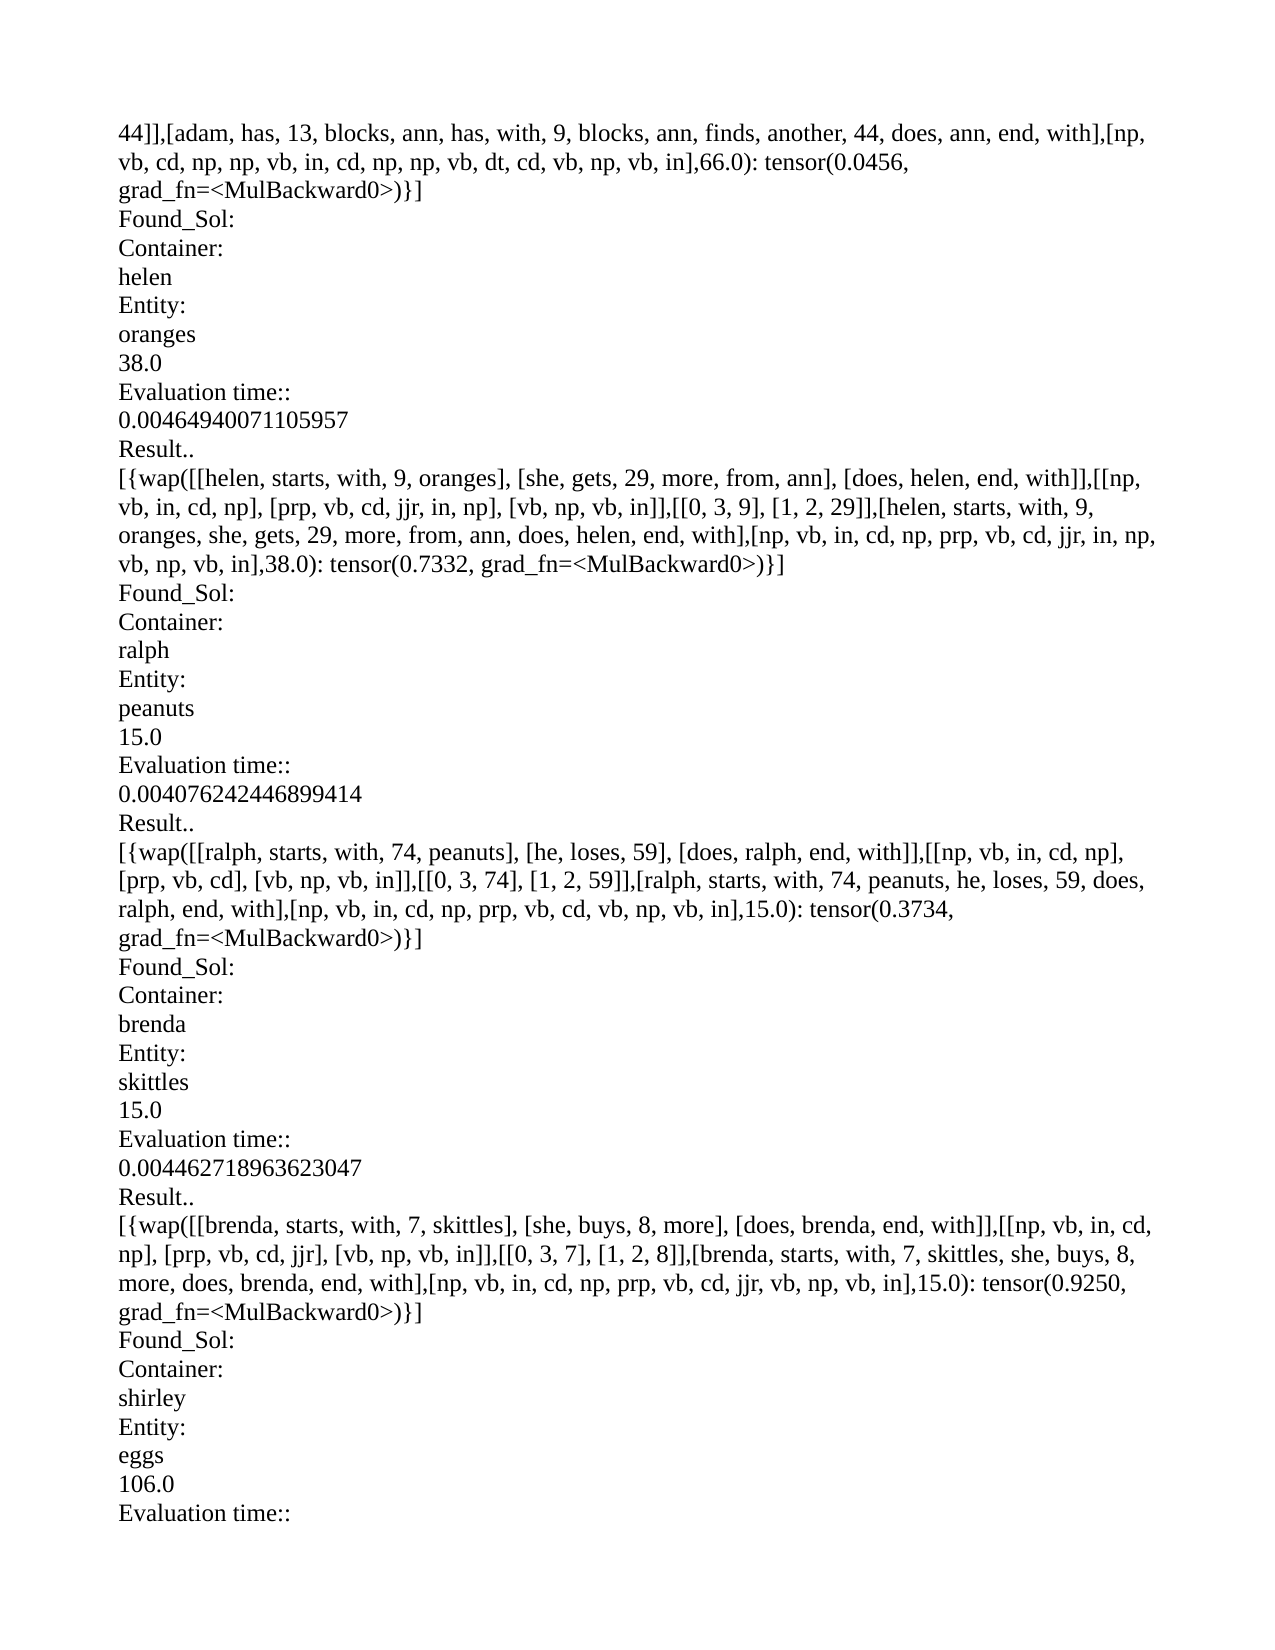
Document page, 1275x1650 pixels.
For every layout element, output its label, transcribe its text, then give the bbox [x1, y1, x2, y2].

text Found_Sol: [118, 578, 1157, 607]
text 44]],[adam, has, 13, blocks, ann, has, with, 9, blocks, ann, finds, another, 44, does, ann, end, with],[np, vb, cd, np, np, vb, in, cd, np, np, vb, dt, cd, vb, np, vb, in],66.0): tensor(0.0456, grad_fn=<MulBackward0>)}] [118, 118, 1157, 204]
text Result.. [118, 434, 1157, 463]
text Found_Sol: [118, 1326, 1157, 1354]
text peanuts [118, 693, 1157, 722]
text Entity: [118, 664, 1157, 693]
text 15.0 [118, 722, 1157, 751]
text Evaluation time:: [118, 751, 1157, 779]
text 0.00464940071105957 [118, 406, 1157, 434]
text skittles [118, 1067, 1157, 1096]
text 0.004076242446899414 [118, 779, 1157, 808]
text Found_Sol: [118, 204, 1157, 233]
text Container: [118, 233, 1157, 262]
text Container: [118, 981, 1157, 1009]
text Found_Sol: [118, 952, 1157, 981]
text brenda [118, 1009, 1157, 1038]
text Evaluation time:: [118, 1498, 1157, 1527]
text helen [118, 262, 1157, 291]
text eggs [118, 1441, 1157, 1469]
text shirley [118, 1383, 1157, 1412]
text ralph [118, 636, 1157, 664]
text Result.. [118, 808, 1157, 837]
text 0.004462718963623047 [118, 1153, 1157, 1182]
text Entity: [118, 291, 1157, 319]
text Container: [118, 1354, 1157, 1383]
text 106.0 [118, 1469, 1157, 1498]
text [{wap([[ralph, starts, with, 74, peanuts], [he, loses, 59], [does, ralph, end, with]],[[np, vb, in, cd, np], [prp, vb, cd], [vb, np, vb, in]],[[0, 3, 74], [1, 2, 59]],[ralph, starts, with, 74, peanuts, he, loses, 59, does, ralph, end, with],[np, vb, in, cd, np, prp, vb, cd, vb, np, vb, in],15.0): tensor(0.3734, grad_fn=<MulBackward0>)}] [118, 837, 1157, 952]
text Entity: [118, 1412, 1157, 1441]
text [{wap([[helen, starts, with, 9, oranges], [she, gets, 29, more, from, ann], [does, helen, end, with]],[[np, vb, in, cd, np], [prp, vb, cd, jjr, in, np], [vb, np, vb, in]],[[0, 3, 9], [1, 2, 29]],[helen, starts, with, 9, oranges, she, gets, 29, more, from, ann, does, helen, end, with],[np, vb, in, cd, np, prp, vb, cd, jjr, in, np, vb, np, vb, in],38.0): tensor(0.7332, grad_fn=<MulBackward0>)}] [118, 463, 1157, 578]
text Evaluation time:: [118, 377, 1157, 406]
text [{wap([[brenda, starts, with, 7, skittles], [she, buys, 8, more], [does, brenda, end, with]],[[np, vb, in, cd, np], [prp, vb, cd, jjr], [vb, np, vb, in]],[[0, 3, 7], [1, 2, 8]],[brenda, starts, with, 7, skittles, she, buys, 8, more, does, brenda, end, with],[np, vb, in, cd, np, prp, vb, cd, jjr, vb, np, vb, in],15.0): tensor(0.9250, grad_fn=<MulBackward0>)}] [118, 1211, 1157, 1326]
text oranges [118, 319, 1157, 348]
text Entity: [118, 1038, 1157, 1067]
text Evaluation time:: [118, 1124, 1157, 1153]
text Result.. [118, 1182, 1157, 1211]
text Container: [118, 607, 1157, 636]
text 15.0 [118, 1096, 1157, 1124]
text 38.0 [118, 348, 1157, 377]
